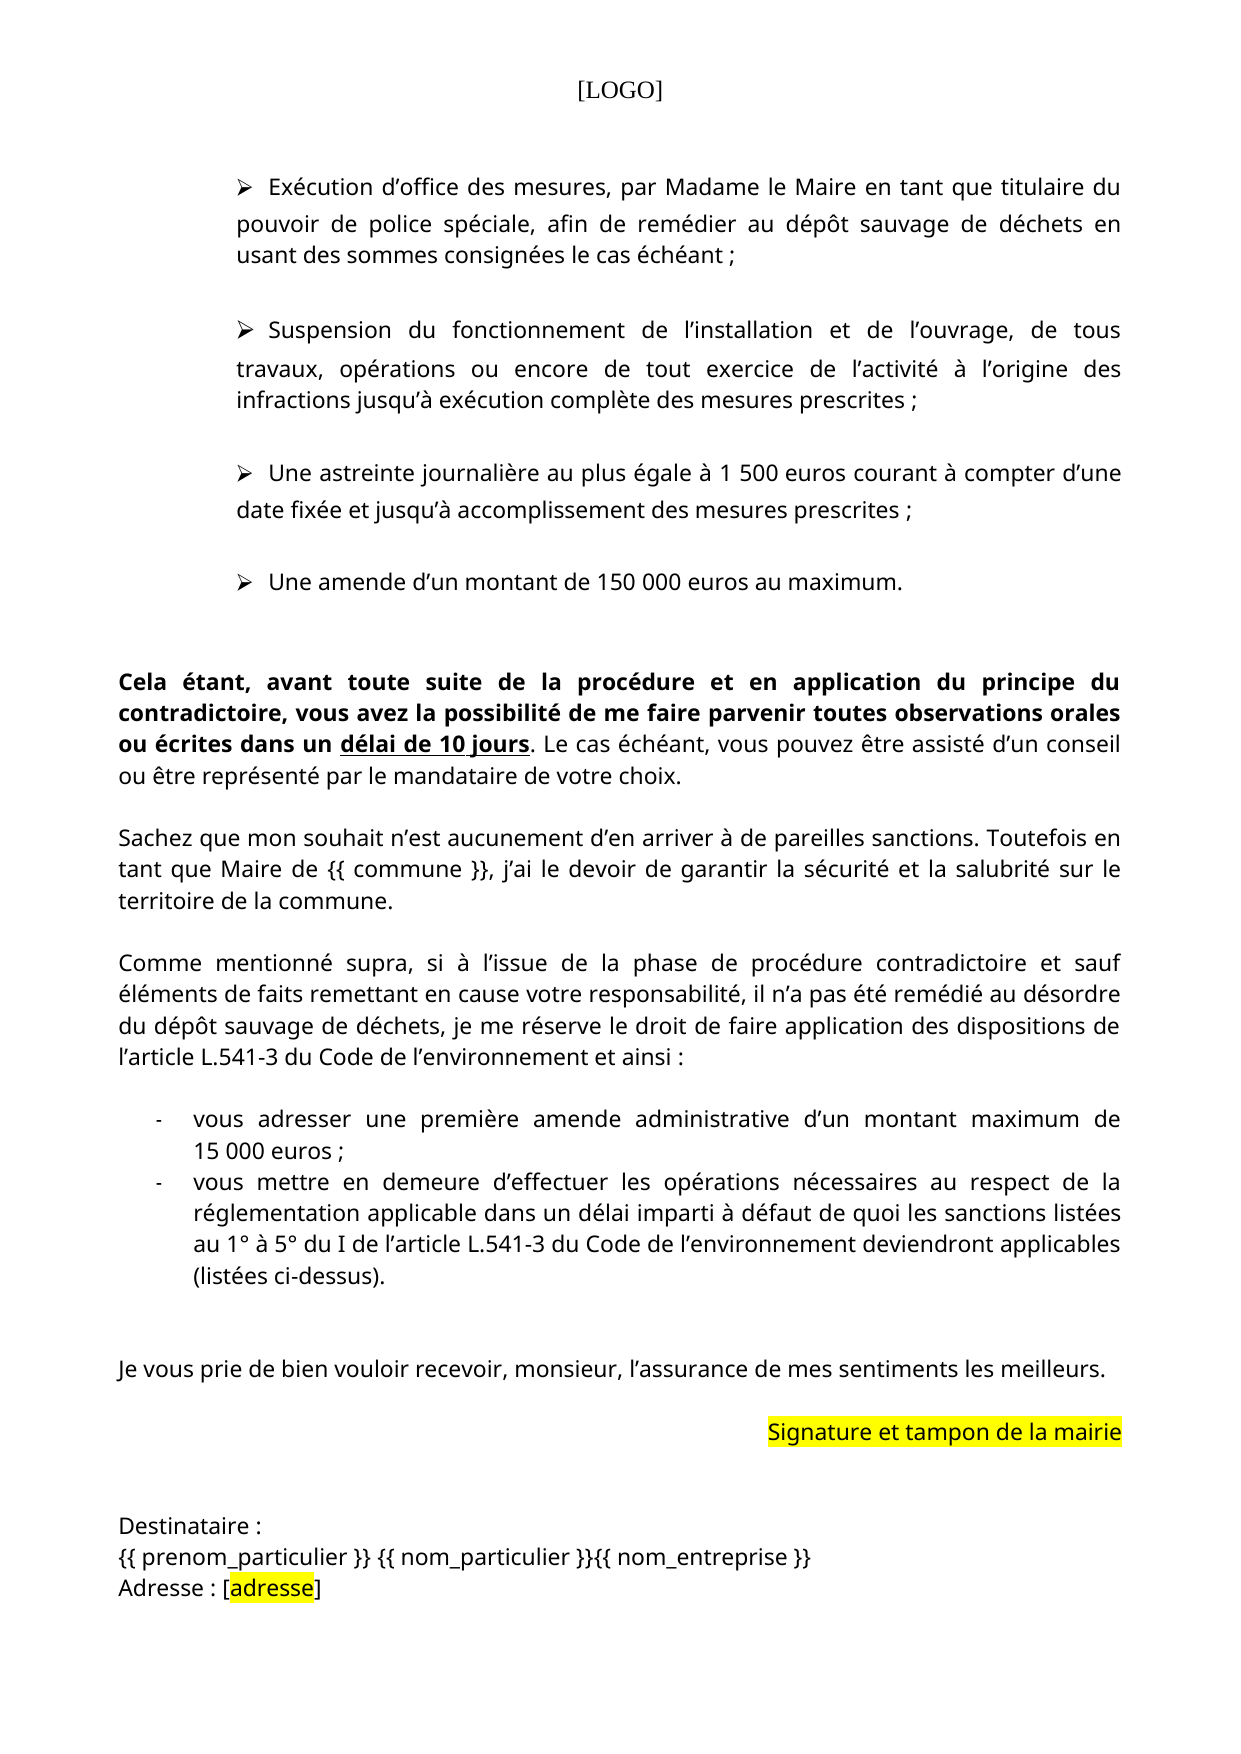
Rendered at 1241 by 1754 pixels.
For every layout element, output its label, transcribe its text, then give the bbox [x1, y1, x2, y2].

list vous mettre en demeure d’effectuer les opérations nécessaires au respect de la réglementation applicable dans un délai imparti à défaut de quoi les sanctions listées au 1° à 5° du I de l’article L.541-3 du Code de l’environnement deviendront applicables (listées ci-dessus). [156, 1166, 1122, 1291]
text Je vous prie de bien vouloir recevoir, monsieur, l’assurance de mes sentiments les meilleurs. [118, 1353, 1122, 1385]
list Exécution d’office des mesures, par Madame le Maire en tant que titulaire du pouvoir de police spéciale, afin de remédier au dépôt sauvage de déchets en usant des sommes consignées le cas échéant ; [236, 161, 1122, 271]
text Cela étant, avant toute suite de la procédure et en application du principe du contradictoire, vous avez la possibilité de me faire parvenir toutes observations orales ou écrites dans un délai de 10 jours. Le cas échéant, vous pouvez être assisté d’un conseil ou être représenté par le mandataire de votre choix. [118, 666, 1122, 791]
text {{ prenom_particulier }} {{ nom_particulier }}{{ nom_entreprise }} [118, 1541, 1122, 1572]
list Une astreinte journalière au plus égale à 1 500 euros courant à compter d’une date fixée et jusqu’à accomplissement des mesures prescrites ; [236, 447, 1122, 525]
text Adresse : [adresse] [118, 1572, 1122, 1603]
text Sachez que mon souhait n’est aucunement d’en arriver à de pareilles sanctions. Toutefois en tant que Maire de {{ commune }}, j’ai le devoir de garantir la sécurité et la salubrité sur le territoire de la commune. [118, 822, 1122, 916]
list Une amende d’un montant de 150 000 euros au maximum. [236, 556, 1122, 603]
text Signature et tampon de la mairie [517, 1416, 1122, 1447]
text Comme mentionné supra, si à l’issue de la phase de procédure contradictoire et sauf éléments de faits remettant en cause votre responsabilité, il n’a pas été remédié au désordre du dépôt sauvage de déchets, je me réserve le droit de faire application des dispositions de l’article L.541-3 du Code de l’environnement et ainsi : [118, 947, 1122, 1072]
text Destinataire : [118, 1510, 1122, 1541]
list Suspension du fonctionnement de l’installation et de l’ouvrage, de tous travaux, opérations ou encore de tout exercice de l’activité à l’origine des infractions jusqu’à exécution complète des mesures prescrites ; [236, 302, 1122, 416]
list vous adresser une première amende administrative d’un montant maximum de 15 000 euros ; [156, 1103, 1122, 1166]
